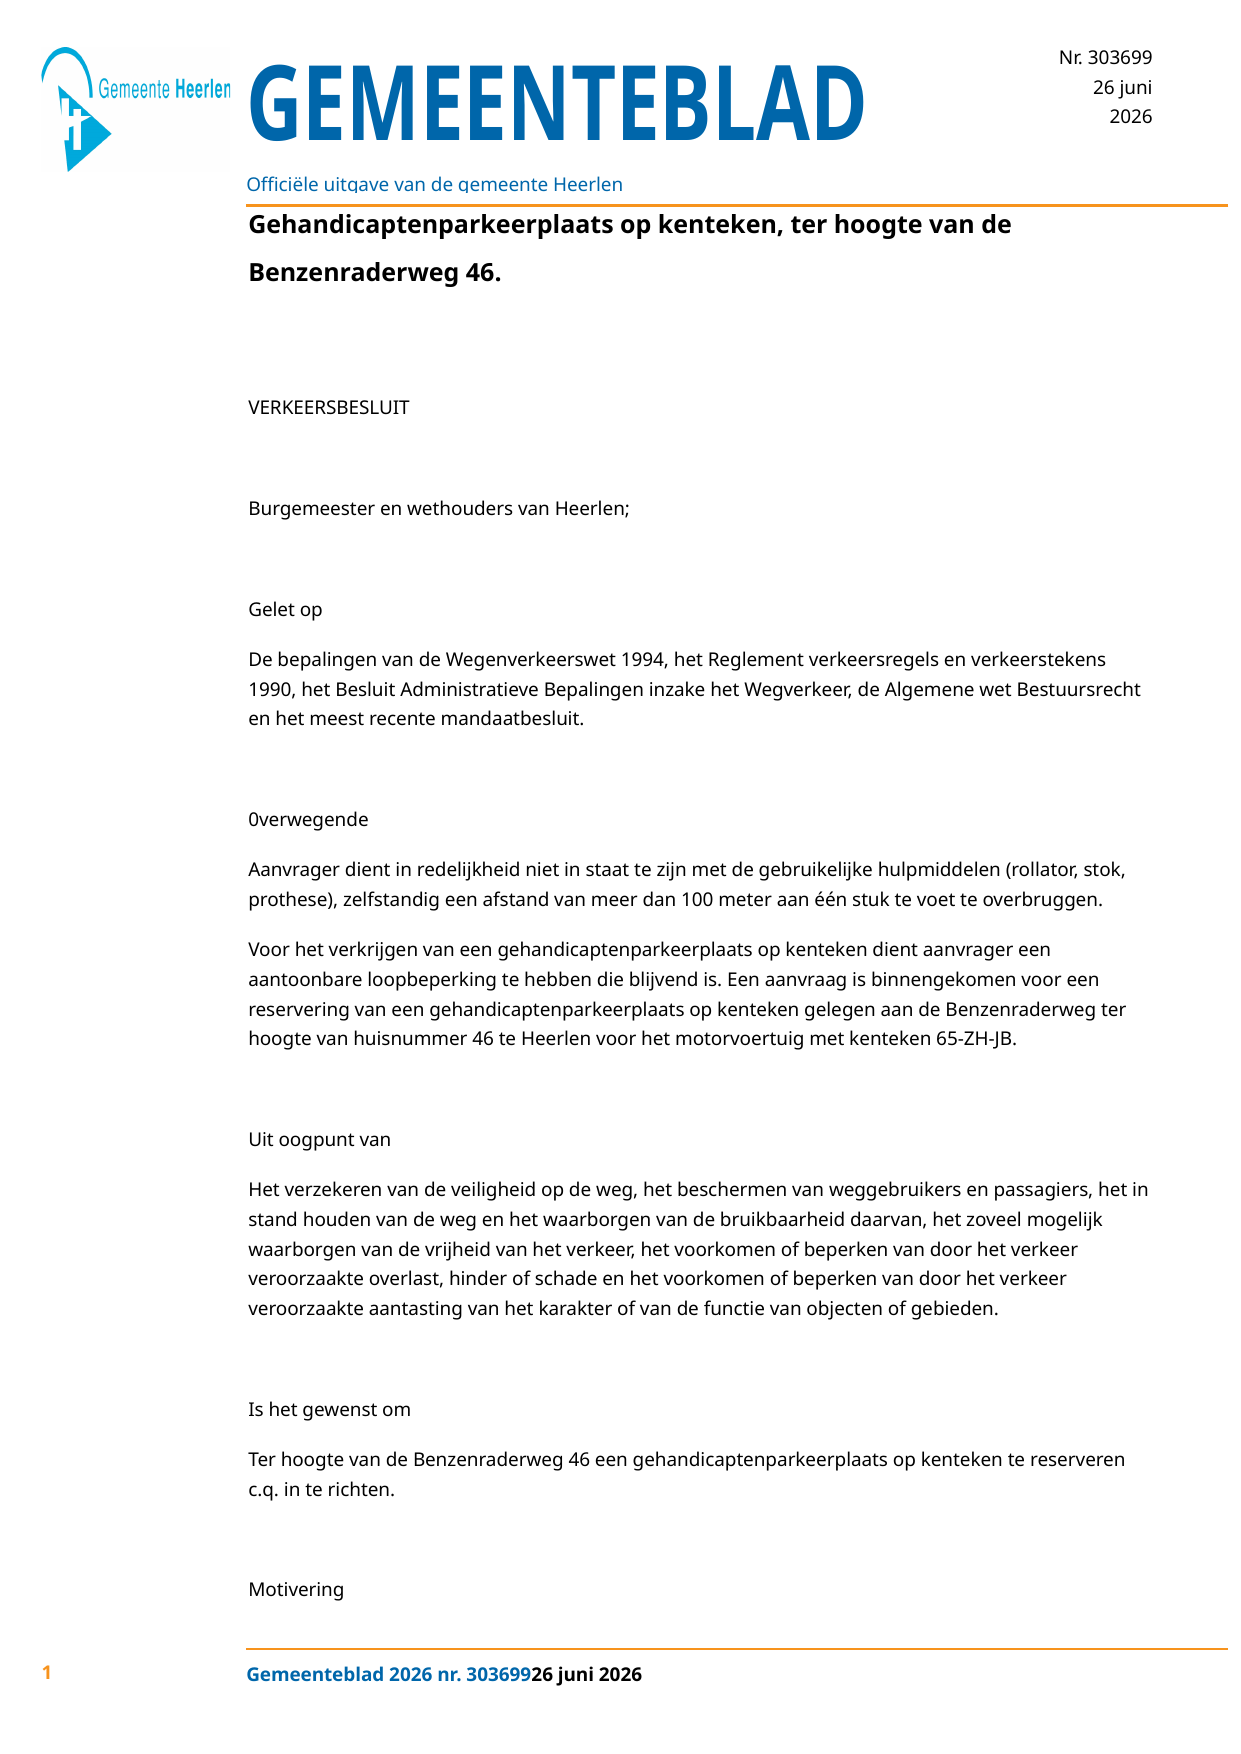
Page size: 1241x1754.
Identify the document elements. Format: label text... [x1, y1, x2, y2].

text Uit oogpunt van [248, 1126, 1152, 1152]
text Burgemeester en wethouders van Heerlen; [248, 495, 1152, 521]
text VERKEERSBESLUIT [248, 394, 1152, 420]
text 0verwegende [248, 806, 1152, 832]
text De bepalingen van de Wegenverkeerswet 1994, het Reglement verkeersregels en verkeerstekens 1990, het Besluit Administratieve Bepalingen inzake het Wegverkeer, de Algemene wet Bestuursrecht en het meest recente mandaatbesluit. [248, 646, 1152, 731]
text Gelet op [248, 596, 1152, 621]
text Het verzekeren van de veiligheid op de weg, het beschermen van weggebruikers en passagiers, het in stand houden van de weg en het waarborgen van de bruikbaarheid daarvan, het zoveel mogelijk waarborgen van de vrijheid van het verkeer, het voorkomen of beperken van door het verkeer veroorzaakte overlast, hinder of schade en het voorkomen of beperken van door het verkeer veroorzaakte aantasting van het karakter of van de functie van objecten of gebieden. [248, 1177, 1152, 1321]
text Is het gewenst om [248, 1396, 1152, 1421]
picture [41, 47, 59, 70]
text Ter hoogte van de Benzenraderweg 46 een gehandicaptenparkeerplaats op kenteken te reserveren c.q. in te richten. [248, 1446, 1152, 1501]
text Motivering [248, 1577, 1152, 1602]
text Voor het verkrijgen van een gehandicaptenparkeerplaats op kenteken dient aanvrager een aantoonbare loopbeperking te hebben die blijvend is. Een aanvraag is binnengekomen voor een reservering van een gehandicaptenparkeerplaats op kenteken gelegen aan de Benzenraderweg ter hoogte van huisnummer 46 te Heerlen voor het motorvoertuig met kenteken 65-ZH-JB. [248, 937, 1152, 1051]
picture [41, 47, 231, 172]
text Gehandicaptenparkeerplaats op kenteken, ter hoogte van de Benzenraderweg 46. [248, 207, 1152, 288]
text Aanvrager dient in redelijkheid niet in staat te zijn met de gebruikelijke hulpmiddelen (rollator, stok, prothese), zelfstandig een afstand van meer dan 100 meter aan één stuk te voet te overbruggen. [248, 857, 1152, 912]
